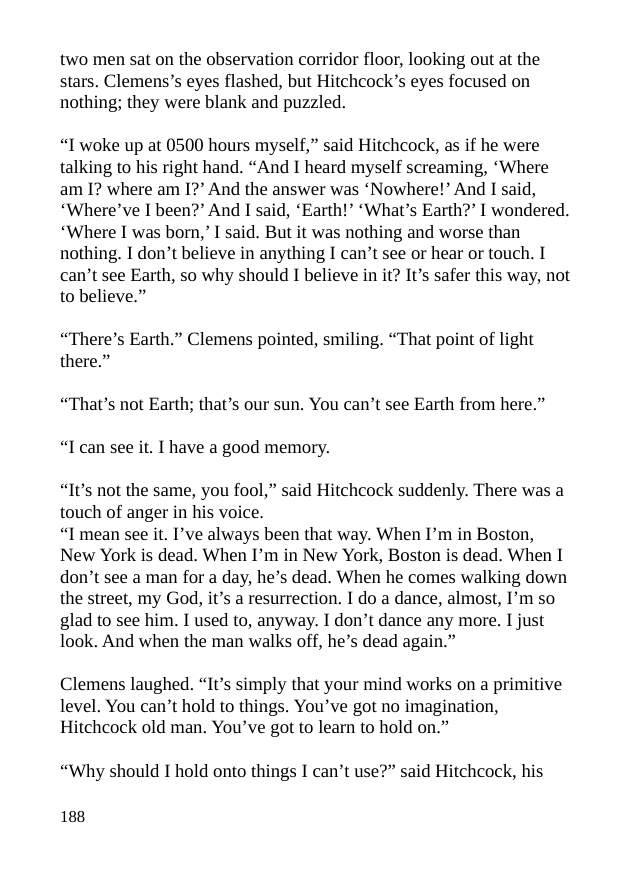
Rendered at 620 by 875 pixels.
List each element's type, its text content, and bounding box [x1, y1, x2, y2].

text two men sat on the observation corridor floor, looking out at the stars. Clemens’s eyes flashed, but Hitchcock’s eyes focused on nothing; they were blank and puzzled. “I woke up at 0500 hours myself,” said Hitchcock, as if he were talking to his right hand. “And I heard myself screaming, ‘Where am I? where am I?’ And the answer was ‘Nowhere!’ And I said, ‘Where’ve I been?’ And I said, ‘Earth!’ ‘What’s Earth?’ I wondered. ‘Where I was born,’ I said. But it was nothing and worse than nothing. I don’t believe in anything I can’t see or hear or touch. I can’t see Earth, so why should I believe in it? It’s safer this way, not to believe.” “There’s Earth.” Clemens pointed, smiling. “That point of light there.” “That’s not Earth; that’s our sun. You can’t see Earth from here.” “I can see it. I have a good memory. “It’s not the same, you fool,” said Hitchcock suddenly. There was a touch of anger in his voice. “I mean see it. I’ve always been that way. When I’m in Boston, New York is dead. When I’m in New York, Boston is dead. When I don’t see a man for a day, he’s dead. When he comes walking down the street, my God, it’s a resurrection. I do a dance, almost, I’m so glad to see him. I used to, anyway. I don’t dance any more. I just look. And when the man walks off, he’s dead again.” Clemens laughed. “It’s simply that your mind works on a primitive level. You can’t hold to things. You’ve got no imagination, Hitchcock old man. You’ve got to learn to hold on.” “Why should I hold onto things I can’t use?” said Hitchcock, his [60, 48, 571, 781]
